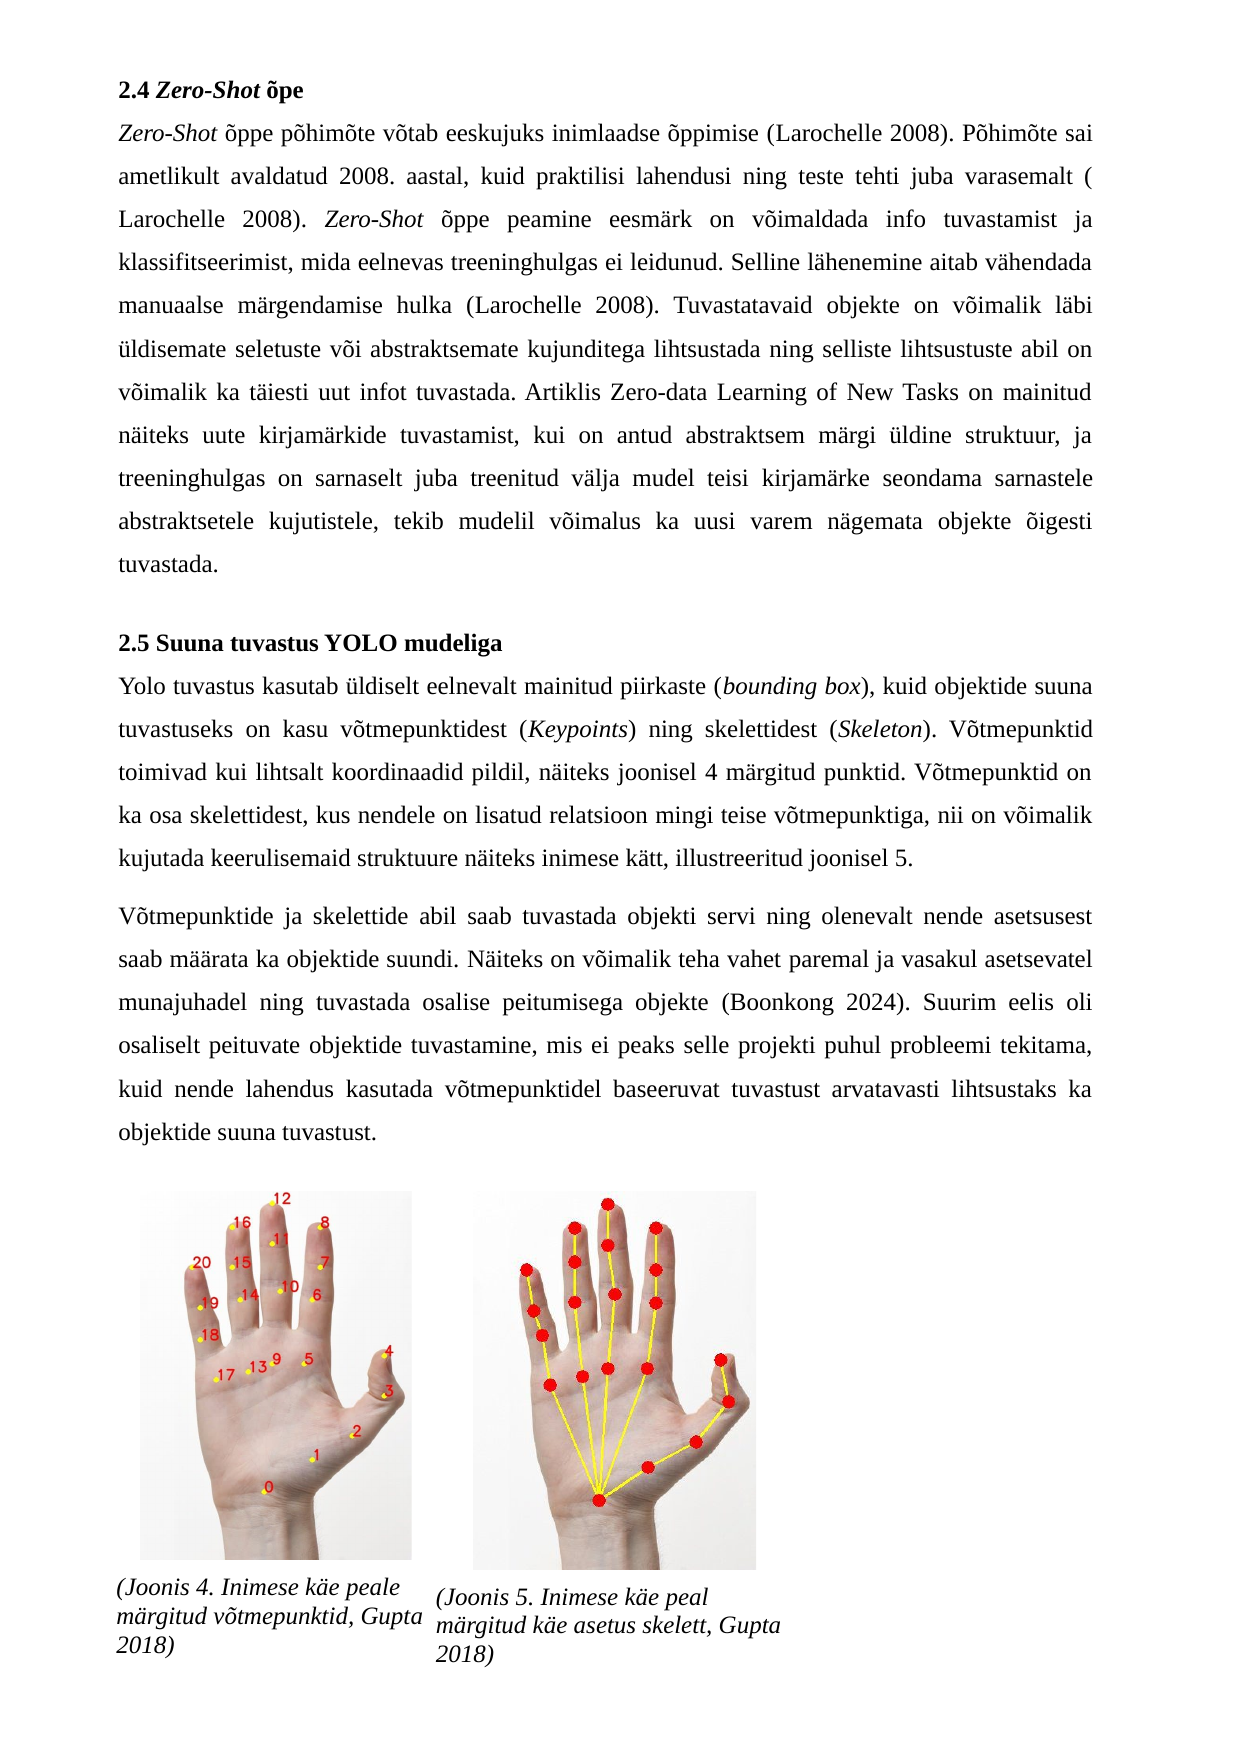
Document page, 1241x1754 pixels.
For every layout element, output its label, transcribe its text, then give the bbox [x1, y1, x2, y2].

picture [140, 1191, 412, 1560]
picture [473, 1191, 757, 1570]
text Yolo tuvastus kasutab üldiselt eelnevalt mainitud piirkaste (bounding box), kuid objektide suuna tuvastuseks on kasu võtmepunktidest (Keypoints) ning skelettidest (Skeleton). Võtmepunktid toimivad kui lihtsalt koordinaadid pildil, näiteks joonisel 4 märgitud punktid. Võtmepunktid on ka osa skelettidest, kus nendele on lisatud relatsioon mingi teise võtmepunktiga, nii on võimalik kujutada keerulisemaid struktuure näiteks inimese kätt, illustreeritud joonisel 5. [118, 671, 1093, 872]
subtitle 2.4 Zero-Shot õpe [118, 75, 1093, 104]
text Võtmepunktide ja skelettide abil saab tuvastada objekti servi ning olenevalt nende asetsusest saab määrata ka objektide suundi. Näiteks on võimalik teha vahet paremal ja vasakul asetsevatel munajuhadel ning tuvastada osalise peitumisega objekte (Boonkong 2024). Suurim eelis oli osaliselt peituvate objektide tuvastamine, mis ei peaks selle projekti puhul probleemi tekitama, kuid nende lahendus kasutada võtmepunktidel baseeruvat tuvastust arvatavasti lihtsustaks ka objektide suuna tuvastust. [118, 901, 1093, 1146]
text Zero-Shot õppe põhimõte võtab eeskujuks inimlaadse õppimise (Larochelle 2008). Põhimõte sai ametlikult avaldatud 2008. aastal, kuid praktilisi lahendusi ning teste tehti juba varasemalt ( Larochelle 2008). Zero-Shot õppe peamine eesmärk on võimaldada info tuvastamist ja klassifitseerimist, mida eelnevas treeninghulgas ei leidunud. Selline lähenemine aitab vähendada manuaalse märgendamise hulka (Larochelle 2008). Tuvastatavaid objekte on võimalik läbi üldisemate seletuste või abstraktsemate kujunditega lihtsustada ning selliste lihtsustuste abil on võimalik ka täiesti uut infot tuvastada. Artiklis Zero-data Learning of New Tasks on mainitud näiteks uute kirjamärkide tuvastamist, kui on antud abstraktsem märgi üldine struktuur, ja treeninghulgas on sarnaselt juba treenitud välja mudel teisi kirjamärke seondama sarnastele abstraktsetele kujutistele, tekib mudelil võimalus ka uusi varem nägemata objekte õigesti tuvastada. [118, 118, 1093, 578]
text (Joonis 5. Inimese käe peal märgitud käe asetus skelett, Gupta 2018) [436, 1570, 794, 1668]
text (Joonis 4. Inimese käe peale märgitud võtmepunktid, Gupta 2018) [116, 1560, 436, 1658]
subtitle 2.5 Suuna tuvastus YOLO mudeliga [118, 628, 1093, 657]
